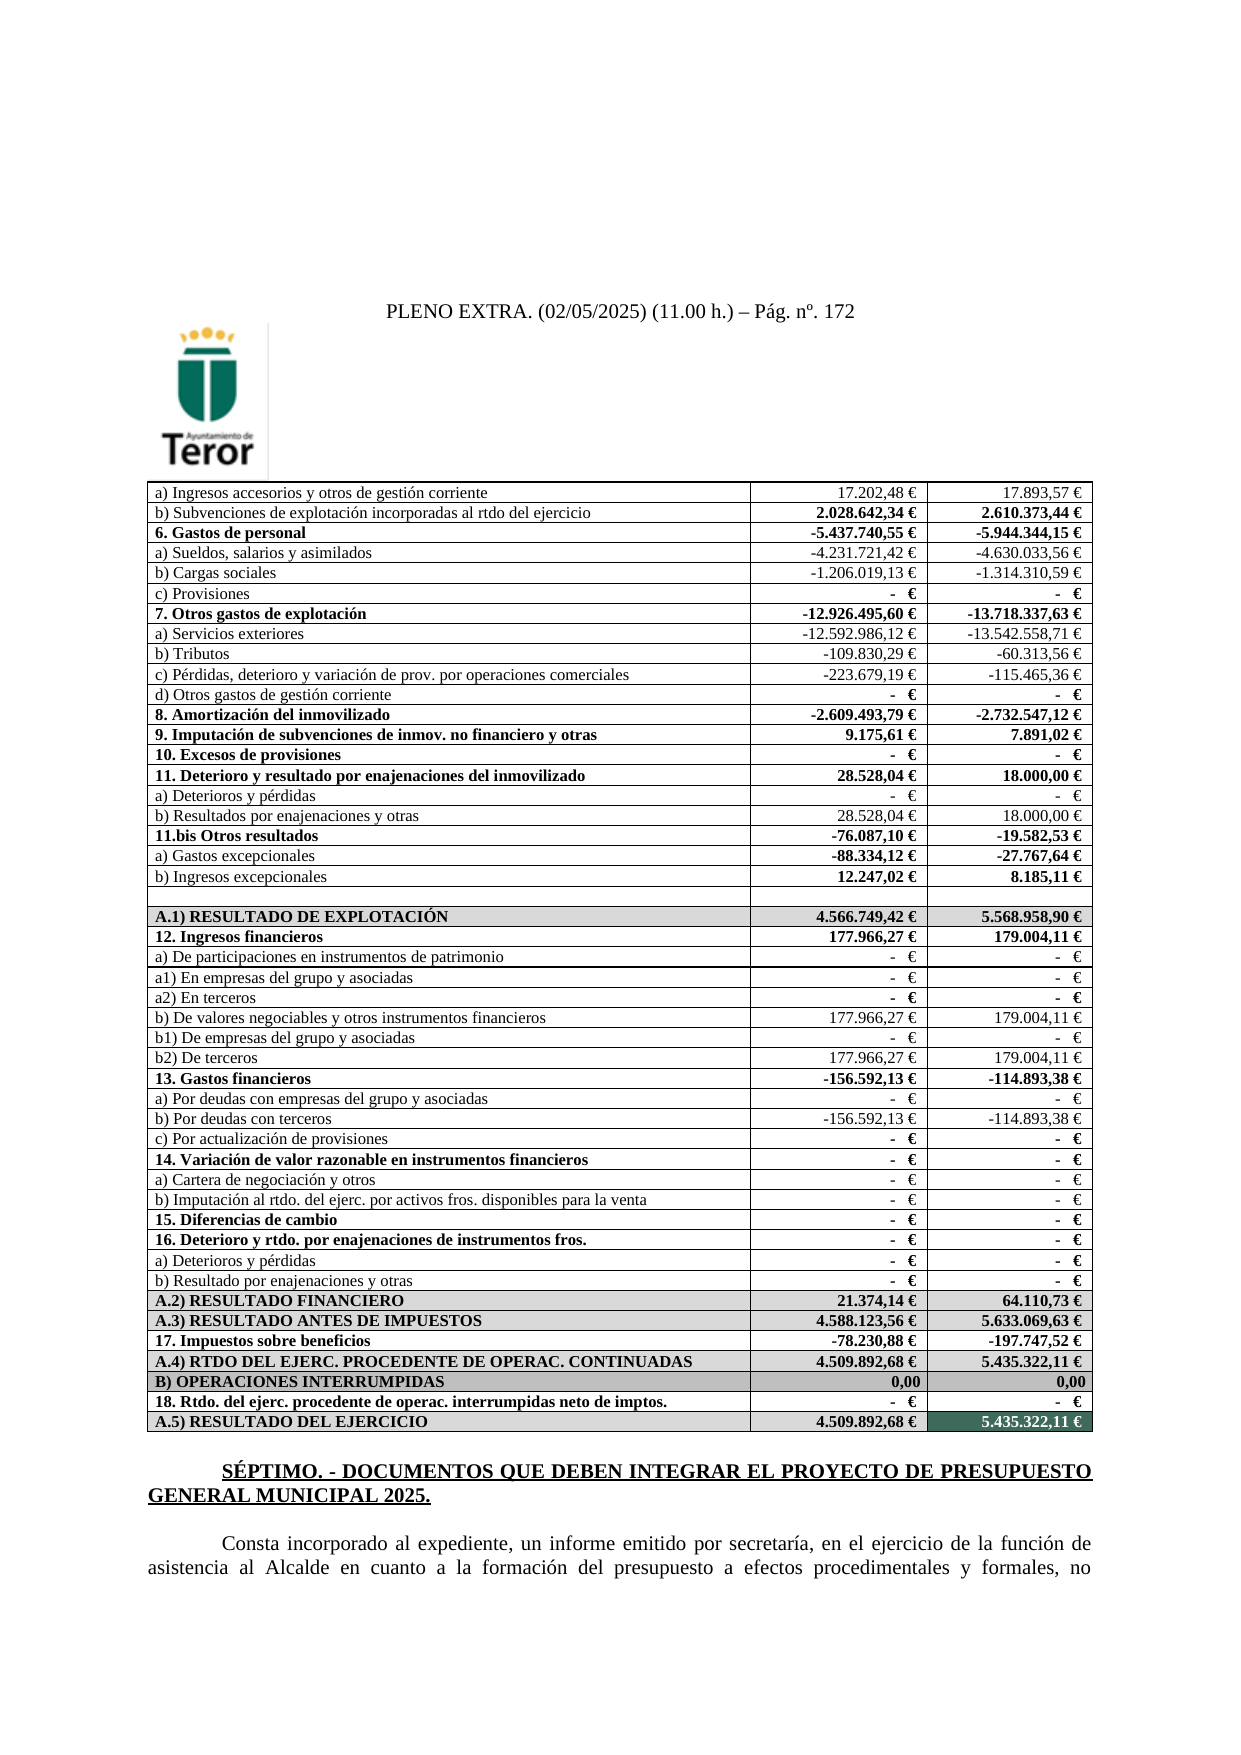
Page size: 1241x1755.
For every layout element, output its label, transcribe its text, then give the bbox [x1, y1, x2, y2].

table_cell - € [928, 1149, 1092, 1168]
table_cell - € [751, 1170, 927, 1189]
table_cell 5.435.322,11 € [928, 1351, 1092, 1371]
table_cell A.1) RESULTADO DE EXPLOTACIÓN [148, 907, 750, 926]
table_cell - € [928, 1230, 1092, 1249]
table_cell 28.528,04 € [751, 765, 927, 784]
table_cell c) Provisiones [148, 584, 750, 603]
table_cell -60.313,56 € [928, 644, 1092, 663]
table_cell - € [751, 1190, 927, 1209]
table_cell - € [751, 745, 927, 764]
table_cell 12. Ingresos financieros [148, 927, 750, 946]
table_cell -197.747,52 € [928, 1331, 1092, 1350]
table_cell a) Deterioros y pérdidas [148, 1250, 750, 1269]
table_cell 179.004,11 € [928, 1048, 1092, 1067]
table_cell b) Cargas sociales [148, 563, 750, 582]
table_cell 8. Amortización del inmovilizado [148, 705, 750, 724]
table_cell A.2) RESULTADO FINANCIERO [148, 1291, 750, 1310]
text Consta incorporado al expediente, un informe emitido por secretaría, en el ejercicio de la función de asistencia al Alcalde en cuanto a la formación del presupuesto a efectos procedimentales y formales, no [148, 1531, 1093, 1579]
table_cell 15. Diferencias de cambio [148, 1210, 750, 1229]
table_cell [928, 887, 1092, 906]
table_cell 7.891,02 € [928, 725, 1092, 744]
table_cell 5.633.069,63 € [928, 1311, 1092, 1330]
table_cell [751, 887, 927, 906]
table_cell -114.893,38 € [928, 1109, 1092, 1128]
table_cell b) Ingresos excepcionales [148, 866, 750, 886]
table_cell -13.718.337,63 € [928, 604, 1092, 623]
table_cell 11.bis Otros resultados [148, 826, 750, 845]
table_cell - € [928, 1210, 1092, 1229]
table_cell - € [928, 988, 1092, 1007]
table_cell 18. Rtdo. del ejerc. procedente de operac. interrumpidas neto de imptos. [148, 1392, 750, 1411]
table_cell A.4) RTDO DEL EJERC. PROCEDENTE DE OPERAC. CONTINUADAS [148, 1351, 750, 1371]
table_cell 18.000,00 € [928, 765, 1092, 784]
table_cell 14. Variación de valor razonable en instrumentos financieros [148, 1149, 750, 1168]
table_cell -2.732.547,12 € [928, 705, 1092, 724]
table_cell -115.465,36 € [928, 664, 1092, 683]
table_cell -19.582,53 € [928, 826, 1092, 845]
table_cell 17.893,57 € [928, 483, 1092, 502]
table_cell 4.509.892,68 € [751, 1351, 927, 1371]
table_cell 177.966,27 € [751, 1008, 927, 1027]
table_cell a) Por deudas con empresas del grupo y asociadas [148, 1089, 750, 1108]
table_cell -27.767,64 € [928, 846, 1092, 865]
table_cell 21.374,14 € [751, 1291, 927, 1310]
table_cell 2.610.373,44 € [928, 503, 1092, 522]
table_cell b) Subvenciones de explotación incorporadas al rtdo del ejercicio [148, 503, 750, 522]
table_cell -156.592,13 € [751, 1109, 927, 1128]
table_cell B) OPERACIONES INTERRUMPIDAS [148, 1372, 750, 1391]
table_cell 5.568.958,90 € [928, 907, 1092, 926]
table_cell 4.588.123,56 € [751, 1311, 927, 1330]
table_cell - € [928, 1129, 1092, 1148]
table_cell 64.110,73 € [928, 1291, 1092, 1310]
table_cell - € [751, 786, 927, 805]
text SÉPTIMO. - DOCUMENTOS QUE DEBEN INTEGRAR EL PROYECTO DE PRESUPUESTO GENERAL MUNICIPAL 2025. [148, 1458, 1093, 1507]
table_cell - € [928, 1250, 1092, 1269]
table_cell -109.830,29 € [751, 644, 927, 663]
table_cell b) Por deudas con terceros [148, 1109, 750, 1128]
table_cell b) Tributos [148, 644, 750, 663]
table_cell -12.592.986,12 € [751, 624, 927, 643]
table_cell - € [751, 1250, 927, 1269]
table_cell -5.944.344,15 € [928, 523, 1092, 542]
table_cell 10. Excesos de provisiones [148, 745, 750, 764]
table_cell a) Cartera de negociación y otros [148, 1170, 750, 1189]
table_cell 0,00 [928, 1372, 1092, 1391]
table_cell 4.509.892,68 € [751, 1412, 927, 1431]
table_cell b) Resultado por enajenaciones y otras [148, 1271, 750, 1290]
table_cell b1) De empresas del grupo y asociadas [148, 1028, 750, 1047]
table_cell - € [928, 1190, 1092, 1209]
table_cell -5.437.740,55 € [751, 523, 927, 542]
table_cell A.3) RESULTADO ANTES DE IMPUESTOS [148, 1311, 750, 1330]
table_cell 11. Deterioro y resultado por enajenaciones del inmovilizado [148, 765, 750, 784]
table_cell - € [751, 988, 927, 1007]
table_cell - € [751, 968, 927, 987]
table_cell - € [751, 1028, 927, 1047]
table_cell - € [751, 947, 927, 966]
table_cell -12.926.495,60 € [751, 604, 927, 623]
table_cell d) Otros gastos de gestión corriente [148, 685, 750, 704]
table_cell - € [928, 584, 1092, 603]
table_cell - € [751, 1089, 927, 1108]
table_cell 17. Impuestos sobre beneficios [148, 1331, 750, 1350]
table_cell - € [751, 1230, 927, 1249]
table_cell -76.087,10 € [751, 826, 927, 845]
table_cell 12.247,02 € [751, 866, 927, 886]
table_cell - € [928, 968, 1092, 987]
table_cell - € [751, 1210, 927, 1229]
table_cell - € [751, 1129, 927, 1148]
table_cell 0,00 [751, 1372, 927, 1391]
table_cell c) Pérdidas, deterioro y variación de prov. por operaciones comerciales [148, 664, 750, 683]
table_cell -13.542.558,71 € [928, 624, 1092, 643]
table_cell 7. Otros gastos de explotación [148, 604, 750, 623]
table_cell - € [751, 685, 927, 704]
table_cell -4.630.033,56 € [928, 543, 1092, 562]
table_cell a) Servicios exteriores [148, 624, 750, 643]
table_cell - € [928, 786, 1092, 805]
table_cell 9.175,61 € [751, 725, 927, 744]
table_cell -114.893,38 € [928, 1069, 1092, 1088]
table_cell -2.609.493,79 € [751, 705, 927, 724]
table_cell a) Gastos excepcionales [148, 846, 750, 865]
table_cell 9. Imputación de subvenciones de inmov. no financiero y otras [148, 725, 750, 744]
table_cell 2.028.642,34 € [751, 503, 927, 522]
table_cell 6. Gastos de personal [148, 523, 750, 542]
table_cell b) Resultados por enajenaciones y otras [148, 806, 750, 825]
table_cell - € [928, 1271, 1092, 1290]
table_cell 28.528,04 € [751, 806, 927, 825]
table_cell 13. Gastos financieros [148, 1069, 750, 1088]
table_cell b2) De terceros [148, 1048, 750, 1067]
table_cell - € [928, 1170, 1092, 1189]
table_cell b) Imputación al rtdo. del ejerc. por activos fros. disponibles para la venta [148, 1190, 750, 1209]
table_cell - € [928, 1392, 1092, 1411]
table_cell -4.231.721,42 € [751, 543, 927, 562]
table_cell [148, 887, 750, 906]
table_cell 177.966,27 € [751, 1048, 927, 1067]
table_cell - € [751, 1149, 927, 1168]
table_cell a1) En empresas del grupo y asociadas [148, 968, 750, 987]
table_cell A.5) RESULTADO DEL EJERCICIO [148, 1412, 750, 1431]
table_cell -223.679,19 € [751, 664, 927, 683]
table_cell a) Ingresos accesorios y otros de gestión corriente [148, 483, 750, 502]
table_cell - € [928, 1028, 1092, 1047]
table_cell -156.592,13 € [751, 1069, 927, 1088]
table_cell 177.966,27 € [751, 927, 927, 946]
table_cell - € [928, 1089, 1092, 1108]
table_cell 18.000,00 € [928, 806, 1092, 825]
table_cell - € [928, 685, 1092, 704]
table_cell 8.185,11 € [928, 866, 1092, 886]
table_cell 5.435.322,11 € [928, 1412, 1092, 1431]
table_cell 4.566.749,42 € [751, 907, 927, 926]
table_cell 17.202,48 € [751, 483, 927, 502]
table_cell c) Por actualización de provisiones [148, 1129, 750, 1148]
table_cell - € [751, 1392, 927, 1411]
table_cell - € [928, 745, 1092, 764]
table_cell a) Sueldos, salarios y asimilados [148, 543, 750, 562]
table_cell 179.004,11 € [928, 1008, 1092, 1027]
table_cell a2) En terceros [148, 988, 750, 1007]
table_cell - € [928, 947, 1092, 966]
table_cell -1.314.310,59 € [928, 563, 1092, 582]
table_cell a) Deterioros y pérdidas [148, 786, 750, 805]
table_cell 16. Deterioro y rtdo. por enajenaciones de instrumentos fros. [148, 1230, 750, 1249]
table_cell -1.206.019,13 € [751, 563, 927, 582]
table_cell -78.230,88 € [751, 1331, 927, 1350]
table_cell - € [751, 584, 927, 603]
table_cell - € [751, 1271, 927, 1290]
table_cell b) De valores negociables y otros instrumentos financieros [148, 1008, 750, 1027]
table_cell -88.334,12 € [751, 846, 927, 865]
table_cell a) De participaciones en instrumentos de patrimonio [148, 947, 750, 966]
table_cell 179.004,11 € [928, 927, 1092, 946]
